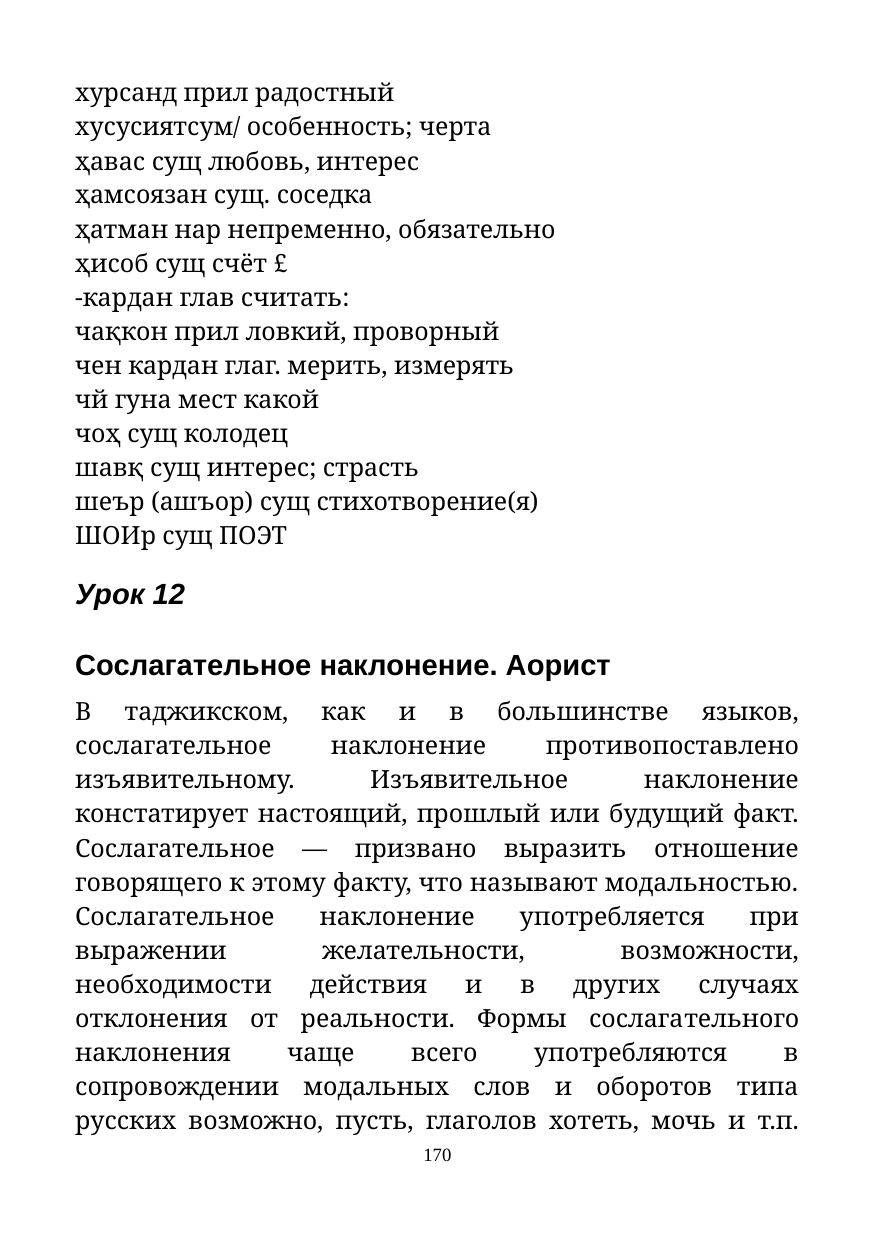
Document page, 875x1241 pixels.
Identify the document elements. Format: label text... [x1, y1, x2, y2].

text шеър (ашъор) сущ стихотворение(я) [75, 484, 799, 518]
text хусусиятсум/ особенность; черта [75, 109, 799, 143]
text ҳавас сущ любовь, интерес [75, 143, 799, 177]
text чақкон прил ловкий, проворный [75, 313, 799, 347]
text чй гуна мест какой [75, 382, 799, 416]
text В таджикском, как и в большинстве языков, сослагательное наклоне­ние противопоставлено изъявительному. Изъявительное наклонение констатирует настоящий, прошлый или будущий факт. Сослагатель­ное — призвано выразить отношение говорящего к этому факту, что называют модальностью. Сослагательное наклонение употребляется при выражении желательности, возможности, необходимости дей­ствия и в других случаях отклонения от реальности. Формы сослага­тельного наклонения чаще всего употребляются в сопровождении модальных слов и оборотов типа русских возможно, пусть, глаголов хотеть, мочь и т.п. [75, 694, 799, 1137]
text ҳисоб сущ счёт £ [75, 245, 799, 279]
text чен кардан глаг. мерить, измерять [75, 347, 799, 382]
text ШОИр сущ ПОЭТ [75, 518, 799, 552]
subtitle Сослагательное наклонение. Аорист [75, 648, 799, 681]
subtitle Урок 12 [75, 577, 799, 610]
text ҳатман нар непременно, обязательно [75, 211, 799, 245]
text ҳамсоязан сущ. соседка [75, 177, 799, 211]
text шавқ сущ интерес; страсть [75, 450, 799, 484]
text -кардан глав считать: [75, 279, 799, 313]
text чоҳ сущ колодец [75, 416, 799, 450]
text хурсанд прил радостный [75, 75, 799, 109]
